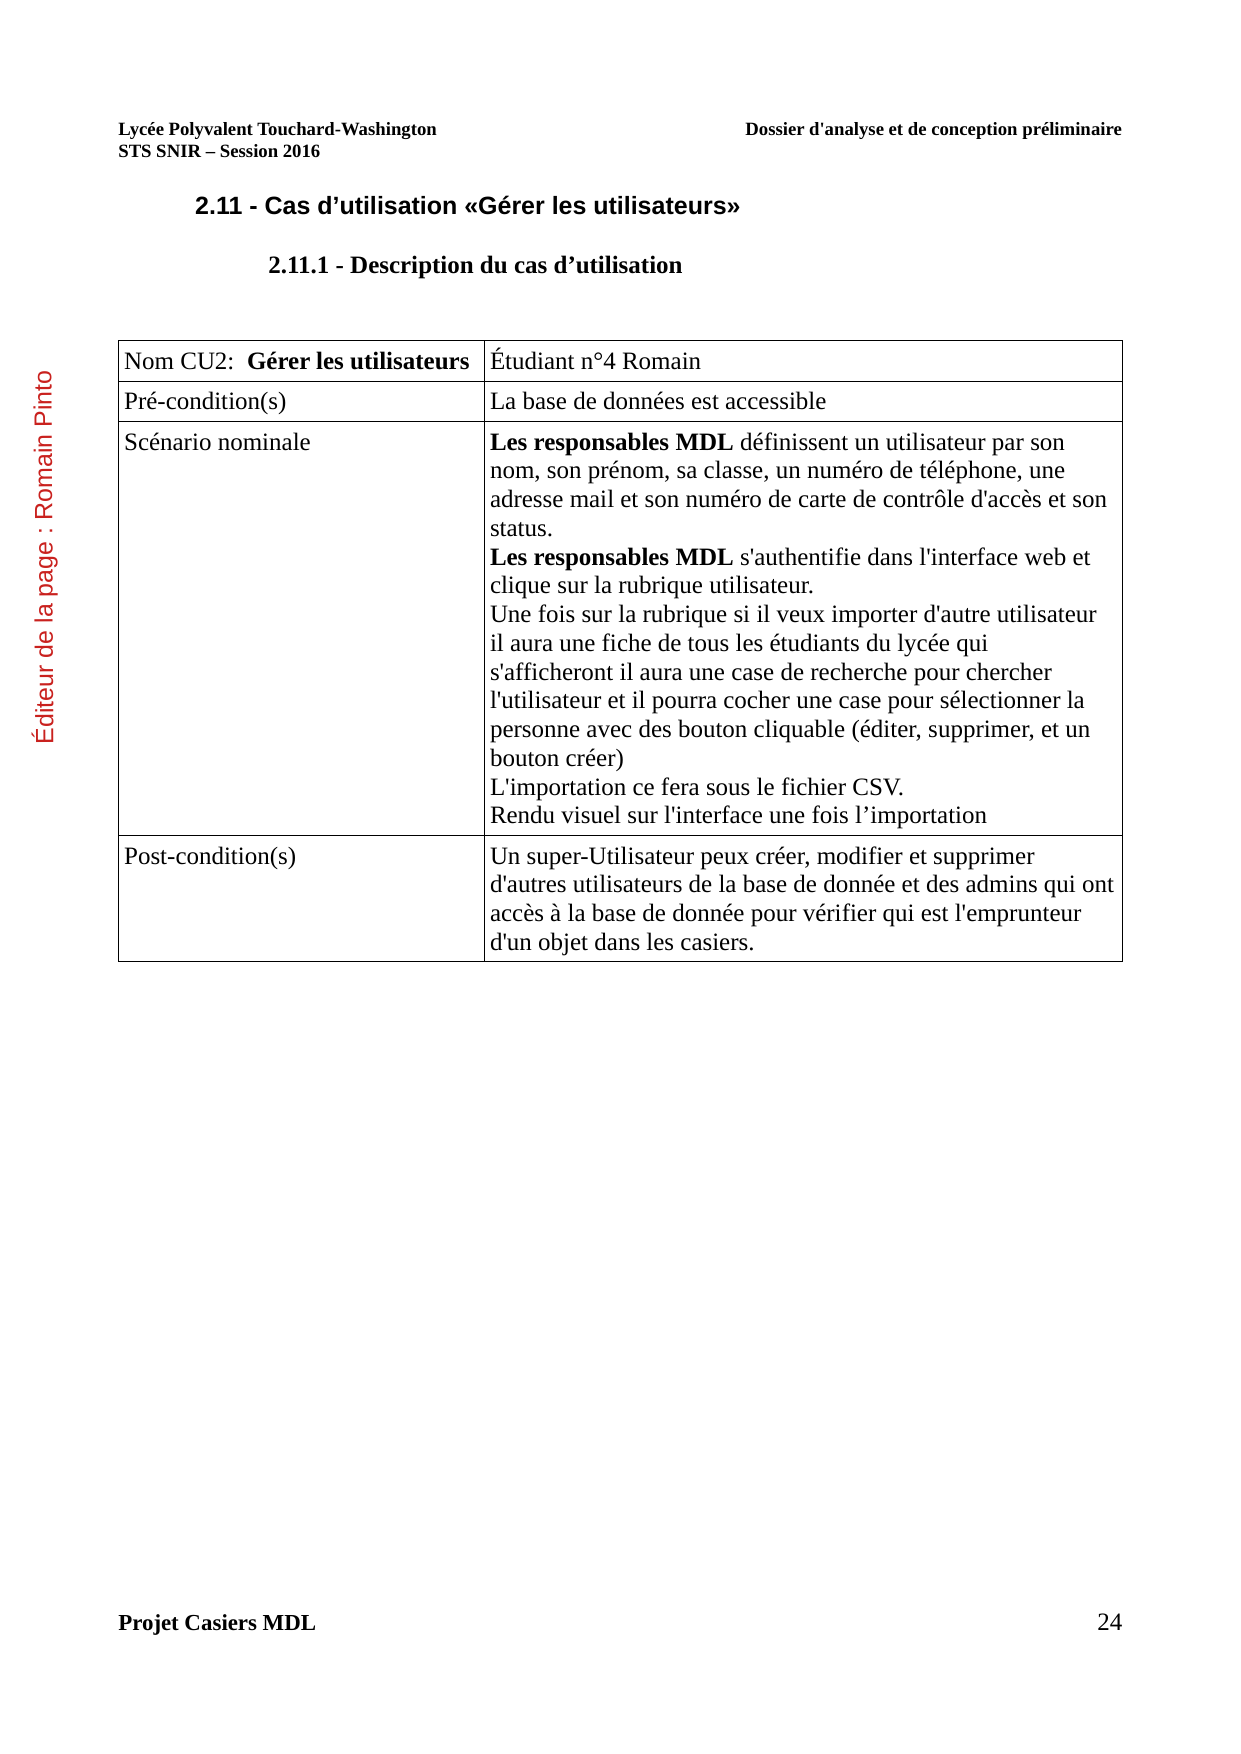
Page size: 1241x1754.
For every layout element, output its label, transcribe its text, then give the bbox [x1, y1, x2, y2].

subtitle 2.11.1 - Description du cas d’utilisation [118, 247, 1122, 280]
table_cell Les responsables MDL définissent un utilisateur par son nom, son prénom, sa classe, un numéro de téléphone, une adresse mail et son numéro de carte de contrôle d'accès et son status. Les responsables MDL s'authentifie dans l'interface web et clique sur la rubrique utilisateur. Une fois sur la rubrique si il veux importer d'autre utilisateur il aura une fiche de tous les étudiants du lycée qui s'afficheront il aura une case de recherche pour chercher l'utilisateur et il pourra cocher une case pour sélectionner la personne avec des bouton cliquable (éditer, supprimer, et un bouton créer) L'importation ce fera sous le fichier CSV. Rendu visuel sur l'interface une fois l’importation [485, 422, 1122, 835]
subtitle 2.11 - Cas d’utilisation «Gérer les utilisateurs» [195, 191, 1122, 219]
table_cell Scénario nominale [119, 422, 484, 835]
table_header Nom CU2: Gérer les utilisateurs [119, 341, 484, 381]
table_cell Post-condition(s) [119, 836, 484, 961]
table_cell Un super-Utilisateur peux créer, modifier et supprimer d'autres utilisateurs de la base de donnée et des admins qui ont accès à la base de donnée pour vérifier qui est l'emprunteur d'un objet dans les casiers. [485, 836, 1122, 961]
table_header Étudiant n°4 Romain [485, 341, 1122, 381]
table_cell La base de données est accessible [485, 382, 1122, 421]
table_cell Pré-condition(s) [119, 382, 484, 421]
